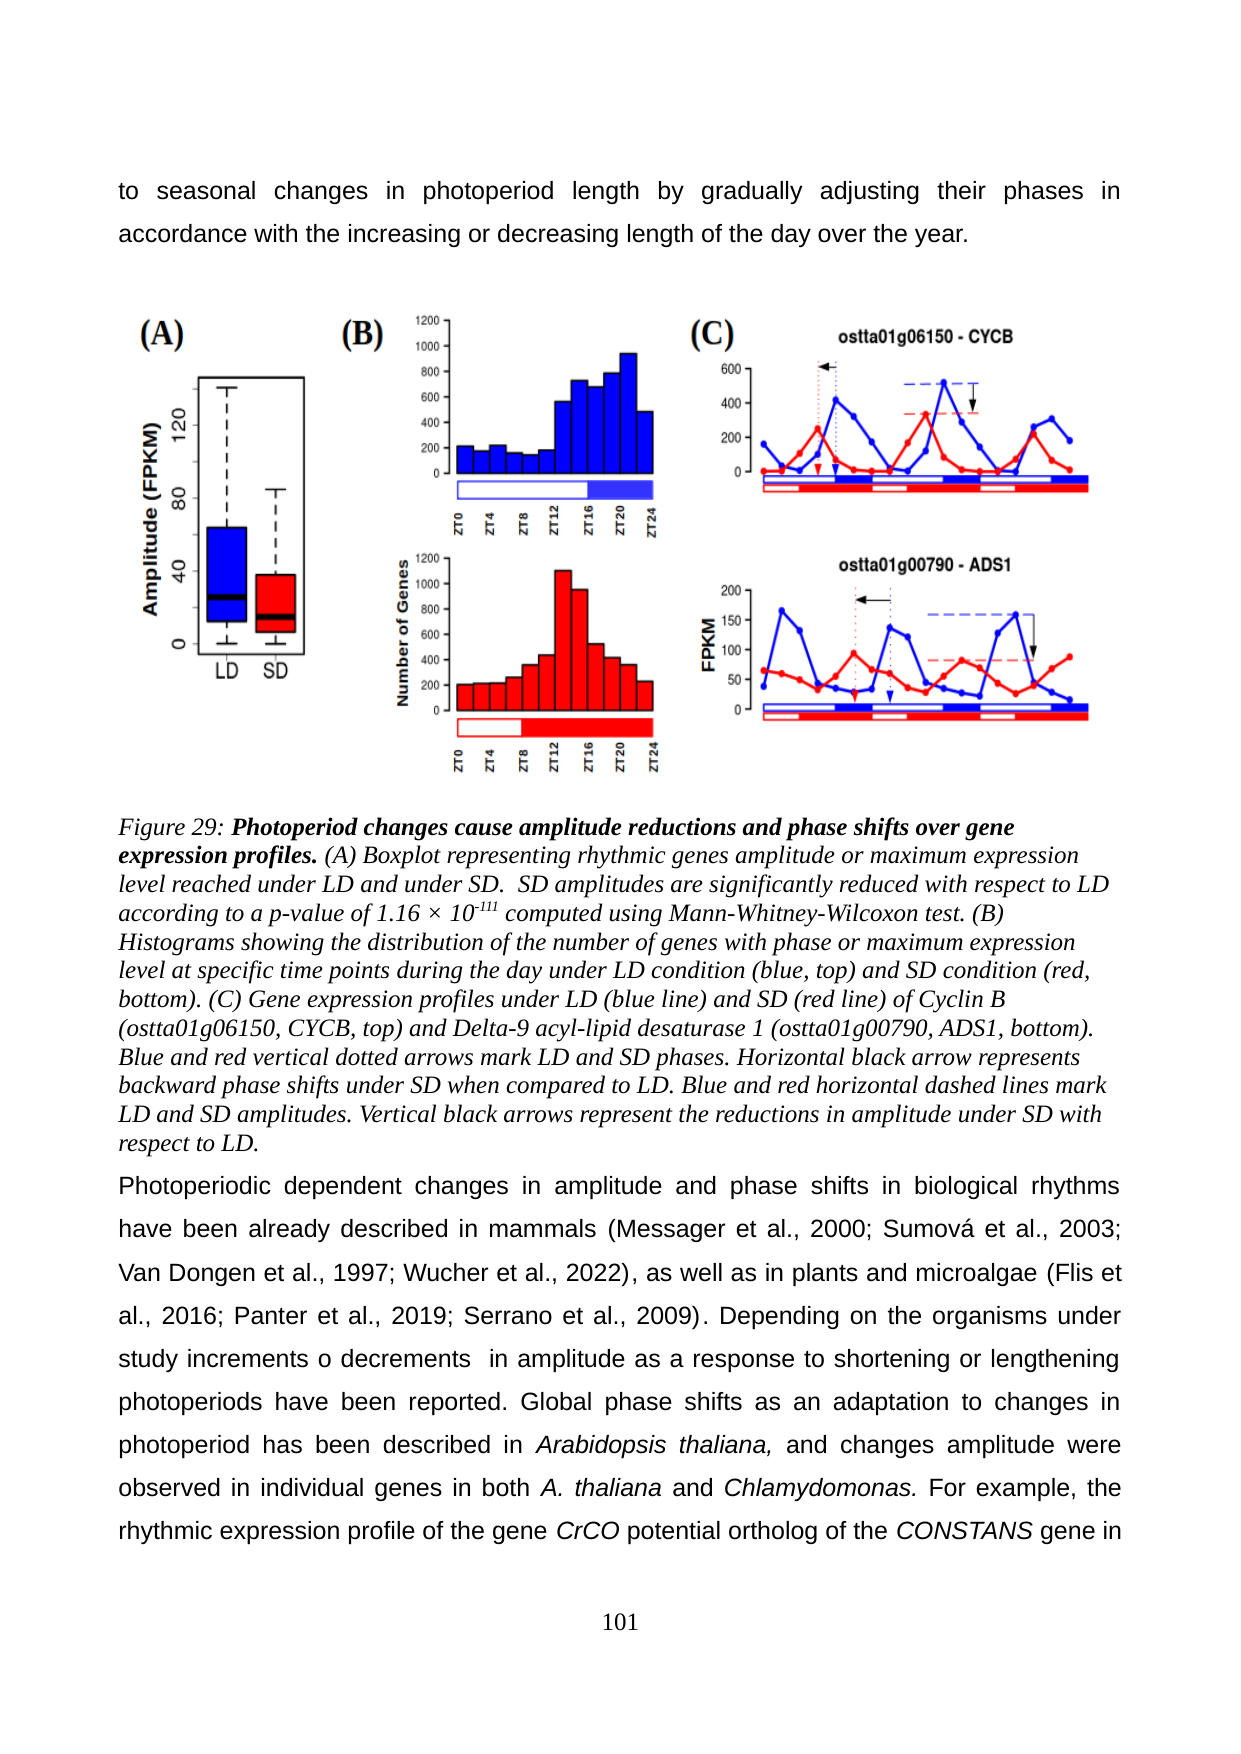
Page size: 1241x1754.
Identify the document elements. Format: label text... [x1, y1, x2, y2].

text to seasonal changes in photoperiod length by gradually adjusting their phases in accordance with the increasing or decreasing length of the day over the year. [118, 176, 1122, 248]
text Photoperiodic dependent changes in amplitude and phase shifts in biological rhythms have been already described in mammals (Messager et al., 2000; Sumová et al., 2003; Van Dongen et al., 1997; Wucher et al., 2022)⁠, as well as in plants and microalgae (Flis et al., 2016; Panter et al., 2019; Serrano et al., 2009)⁠. Depending on the organisms under study increments o decrements in amplitude as a response to shortening or lengthening photoperiods have been reported. Global phase shifts as an adaptation to changes in photoperiod has been described in Arabidopsis thaliana, and changes amplitude were observed in individual genes in both A. thaliana and Chlamydomonas. For example, the rhythmic expression profile of the gene CrCO potential ortholog of the CONSTANS gene in [118, 1157, 1122, 1545]
text Figure 29: Photoperiod changes cause amplitude reductions and phase shifts over gene expression profiles. (A) Boxplot representing rhythmic genes amplitude or maximum expression level reached under LD and under SD. SD amplitudes are significantly reduced with respect to LD according to a p-value of 1.16 × 10-111 computed using Mann-Whitney-Wilcoxon test. (B) Histograms showing the distribution of the number of genes with phase or maximum expression level at specific time points during the day under LD condition (blue, top) and SD condition (red, bottom). (C) Gene expression profiles under LD (blue line) and SD (red line) of Cyclin B (ostta01g06150, CYCB, top) and Delta-9 acyl-lipid desaturase 1 (ostta01g00790, ADS1, bottom). Blue and red vertical dotted arrows mark LD and SD phases. Horizontal black arrow represents backward phase shifts under SD when compared to LD. Blue and red horizontal dashed lines mark LD and SD amplitudes. Vertical black arrows represent the reductions in amplitude under SD with respect to LD. [118, 812, 1122, 1157]
picture [98, 289, 1143, 812]
